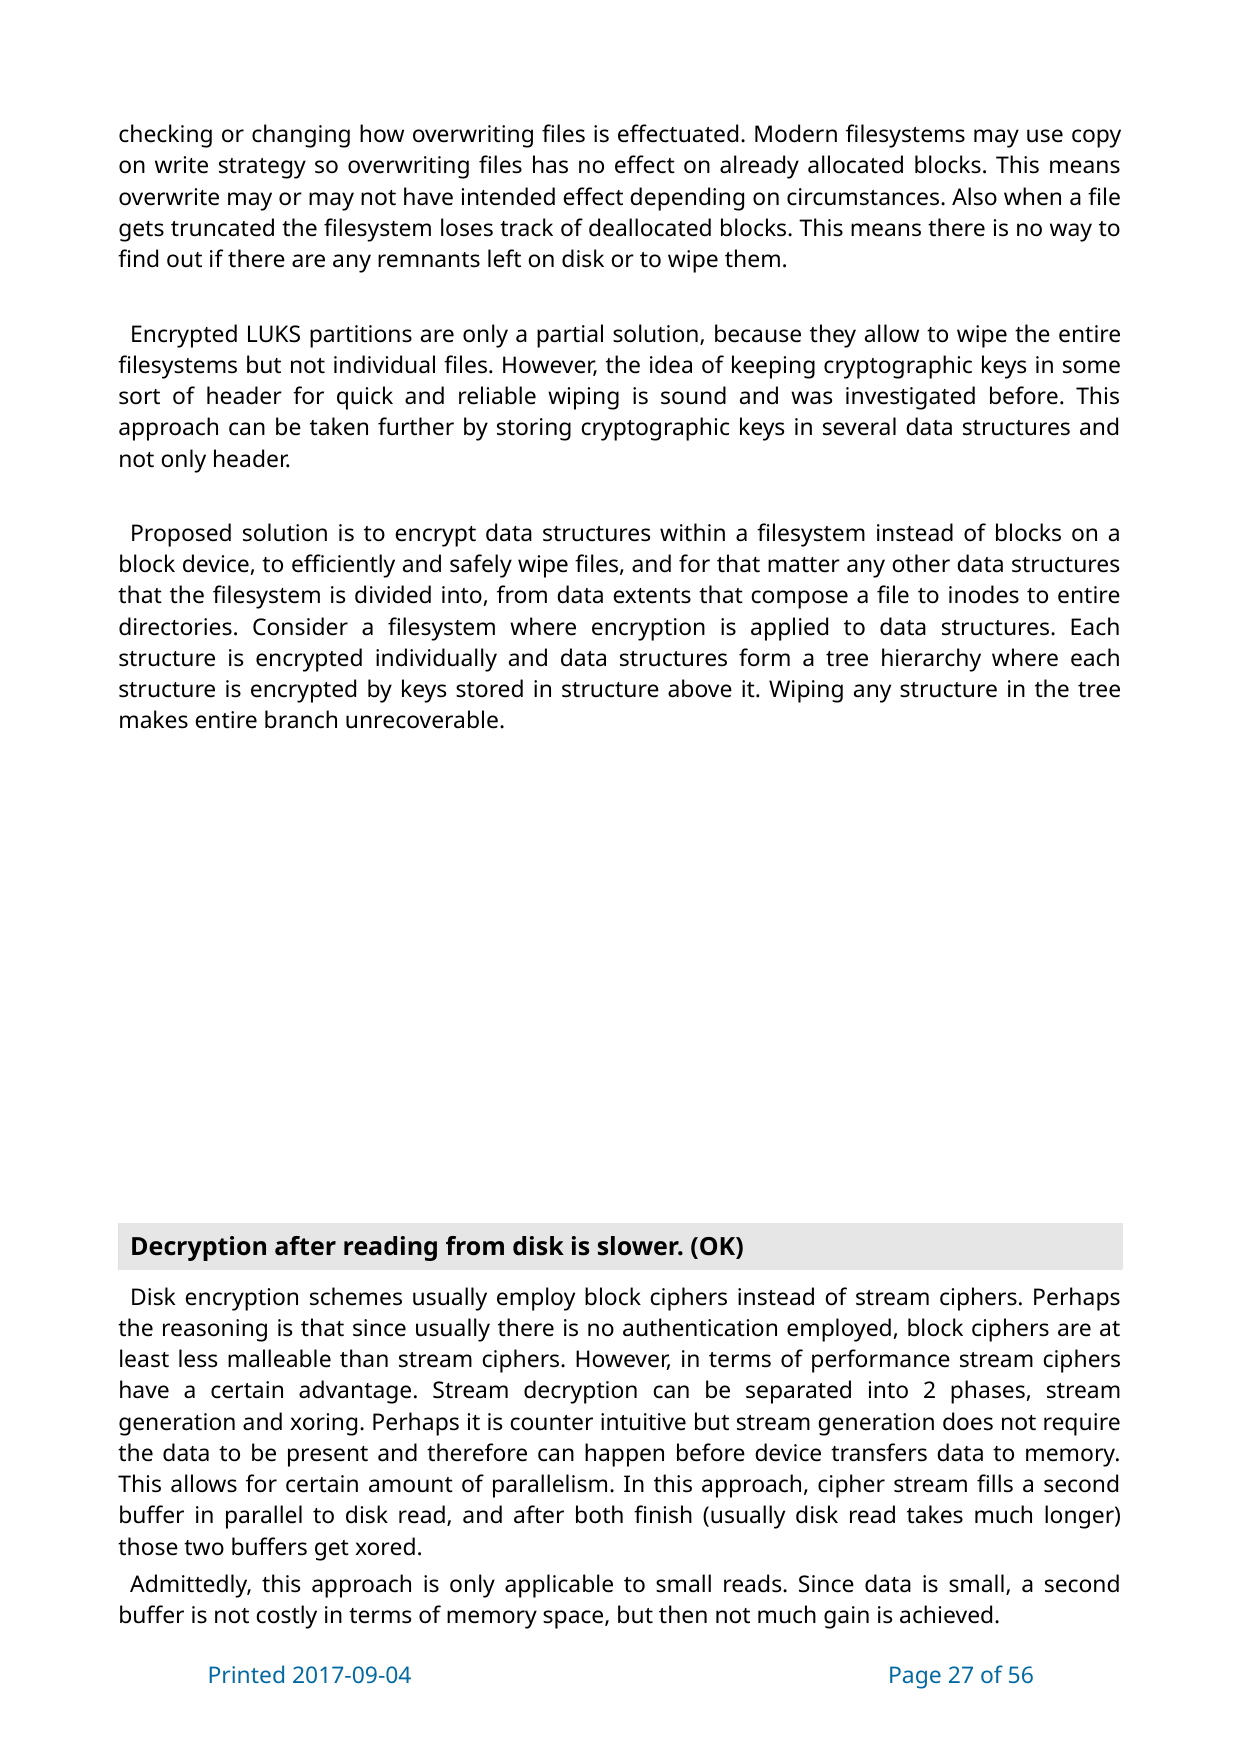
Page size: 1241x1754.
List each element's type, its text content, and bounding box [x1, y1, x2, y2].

subtitle Decryption after reading from disk is slower. (OK) [119, 1224, 1122, 1269]
text Encrypted LUKS partitions are only a partial solution, because they allow to wipe the entire filesystems but not individual files. However, the idea of keeping cryptographic keys in some sort of header for quick and reliable wiping is sound and was investigated before. This approach can be taken further by storing cryptographic keys in several data structures and not only header. [118, 317, 1122, 474]
text Admittedly, this approach is only applicable to small reads. Since data is small, a second buffer is not costly in terms of memory space, but then not much gain is achieved. [118, 1568, 1122, 1630]
text Proposed solution is to encrypt data structures within a filesystem instead of blocks on a block device, to efficiently and safely wipe files, and for that matter any other data structures that the filesystem is divided into, from data extents that compose a file to inodes to entire directories. Consider a filesystem where encryption is applied to data structures. Each structure is encrypted individually and data structures form a tree hierarchy where each structure is encrypted by keys stored in structure above it. Wiping any structure in the tree makes entire branch unrecoverable. [118, 517, 1122, 736]
text checking or changing how overwriting files is effectuated. Modern filesystems may use copy on write strategy so overwriting files has no effect on already allocated blocks. This means overwrite may or may not have intended effect depending on circumstances. Also when a file gets truncated the filesystem loses track of deallocated blocks. This means there is no way to find out if there are any remnants left on disk or to wipe them. [118, 118, 1122, 274]
text Disk encryption schemes usually employ block ciphers instead of stream ciphers. Perhaps the reasoning is that since usually there is no authentication employed, block ciphers are at least less malleable than stream ciphers. However, in terms of performance stream ciphers have a certain advantage. Stream decryption can be separated into 2 phases, stream generation and xoring. Perhaps it is counter intuitive but stream generation does not require the data to be present and therefore can happen before device transfers data to memory. This allows for certain amount of parallelism. In this approach, cipher stream fills a second buffer in parallel to disk read, and after both finish (usually disk read takes much longer) those two buffers get xored. [118, 1281, 1122, 1562]
